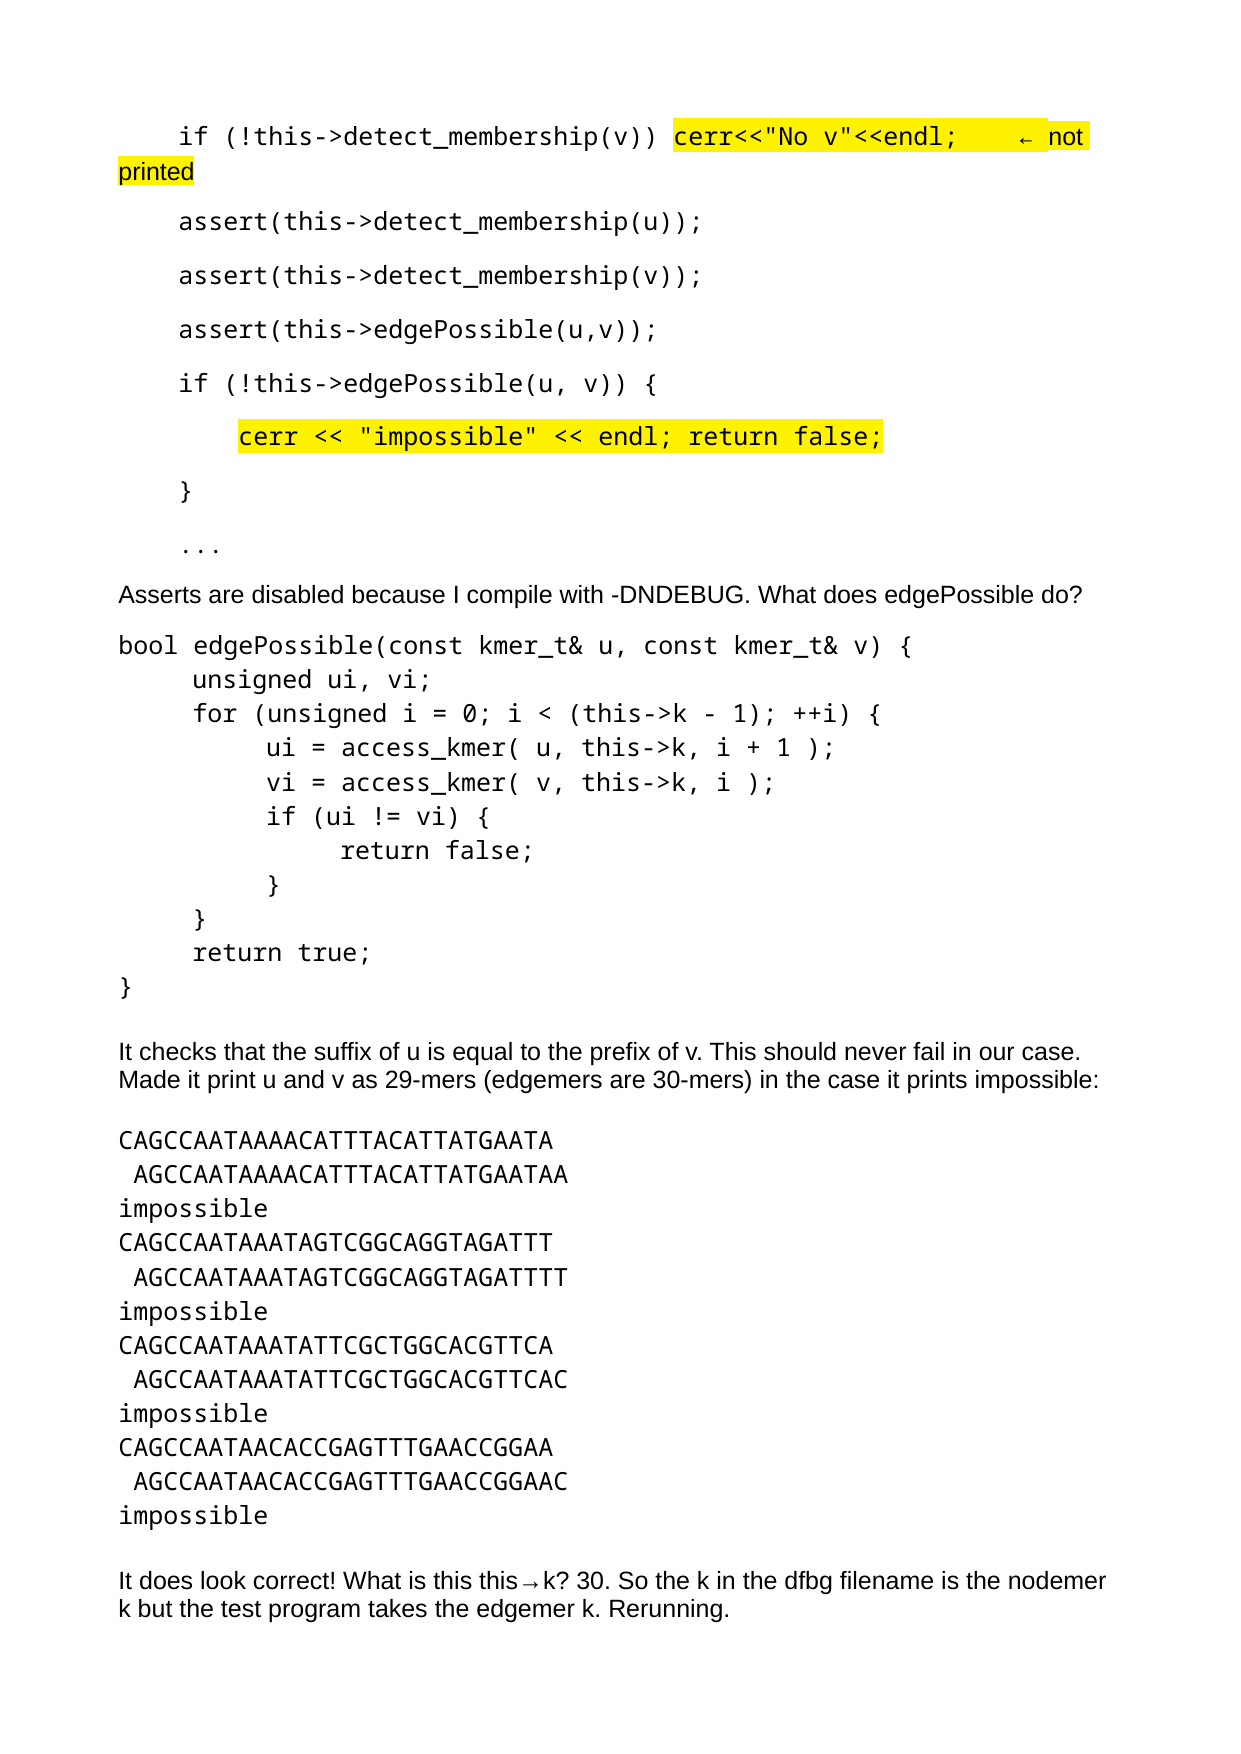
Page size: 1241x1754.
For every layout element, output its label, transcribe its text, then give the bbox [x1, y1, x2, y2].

text vi = access_kmer( v, this->k, i ); [118, 764, 1122, 798]
text CAGCCAATAACACCGAGTTTGAACCGGAA [118, 1429, 1122, 1463]
text It checks that the suffix of u is equal to the prefix of v. This should never fail in our case. Made it print u and v as 29-mers (edgemers are 30-mers) in the case it prints impossible: [118, 1037, 1122, 1094]
text AGCCAATAACACCGAGTTTGAACCGGAAC [118, 1463, 1122, 1498]
text if (!this->edgePossible(u, v)) { [118, 365, 1122, 399]
text It does look correct! What is this this→k? 30. So the k in the dfbg filename is the nodemer k but the test program takes the edgemer k. Rerunning. [118, 1566, 1122, 1623]
text impossible [118, 1293, 1122, 1327]
text impossible [118, 1498, 1122, 1532]
text unsigned ui, vi; [118, 662, 1122, 696]
text AGCCAATAAAACATTTACATTATGAATAA [118, 1157, 1122, 1191]
text if (ui != vi) { [118, 798, 1122, 832]
text CAGCCAATAAATATTCGCTGGCACGTTCA [118, 1327, 1122, 1361]
text CAGCCAATAAATAGTCGGCAGGTAGATTT [118, 1225, 1122, 1259]
text } [118, 900, 1122, 934]
text CAGCCAATAAAACATTTACATTATGAATA [118, 1123, 1122, 1157]
text } [118, 866, 1122, 900]
text return false; [118, 832, 1122, 866]
text } [118, 473, 1122, 507]
text AGCCAATAAATAGTCGGCAGGTAGATTTT [118, 1259, 1122, 1293]
text assert(this->detect_membership(u)); [118, 204, 1122, 238]
text Asserts are disabled because I compile with -DNDEBUG. What does edgePossible do? [118, 580, 1122, 609]
text } [118, 968, 1122, 1003]
text AGCCAATAAATATTCGCTGGCACGTTCAC [118, 1361, 1122, 1395]
text if (!this->detect_membership(v)) cerr<<"No v"<<endl; ← not printed [118, 118, 1122, 185]
text assert(this->edgePossible(u,v)); [118, 312, 1122, 346]
text ... [118, 527, 1122, 561]
text bool edgePossible(const kmer_t& u, const kmer_t& v) { [118, 628, 1122, 662]
text return true; [118, 934, 1122, 968]
text for (unsigned i = 0; i < (this->k - 1); ++i) { [118, 696, 1122, 730]
text assert(this->detect_membership(v)); [118, 258, 1122, 292]
text impossible [118, 1395, 1122, 1429]
text impossible [118, 1191, 1122, 1225]
text ui = access_kmer( u, this->k, i + 1 ); [118, 730, 1122, 764]
text cerr << "impossible" << endl; return false; [118, 419, 1122, 453]
